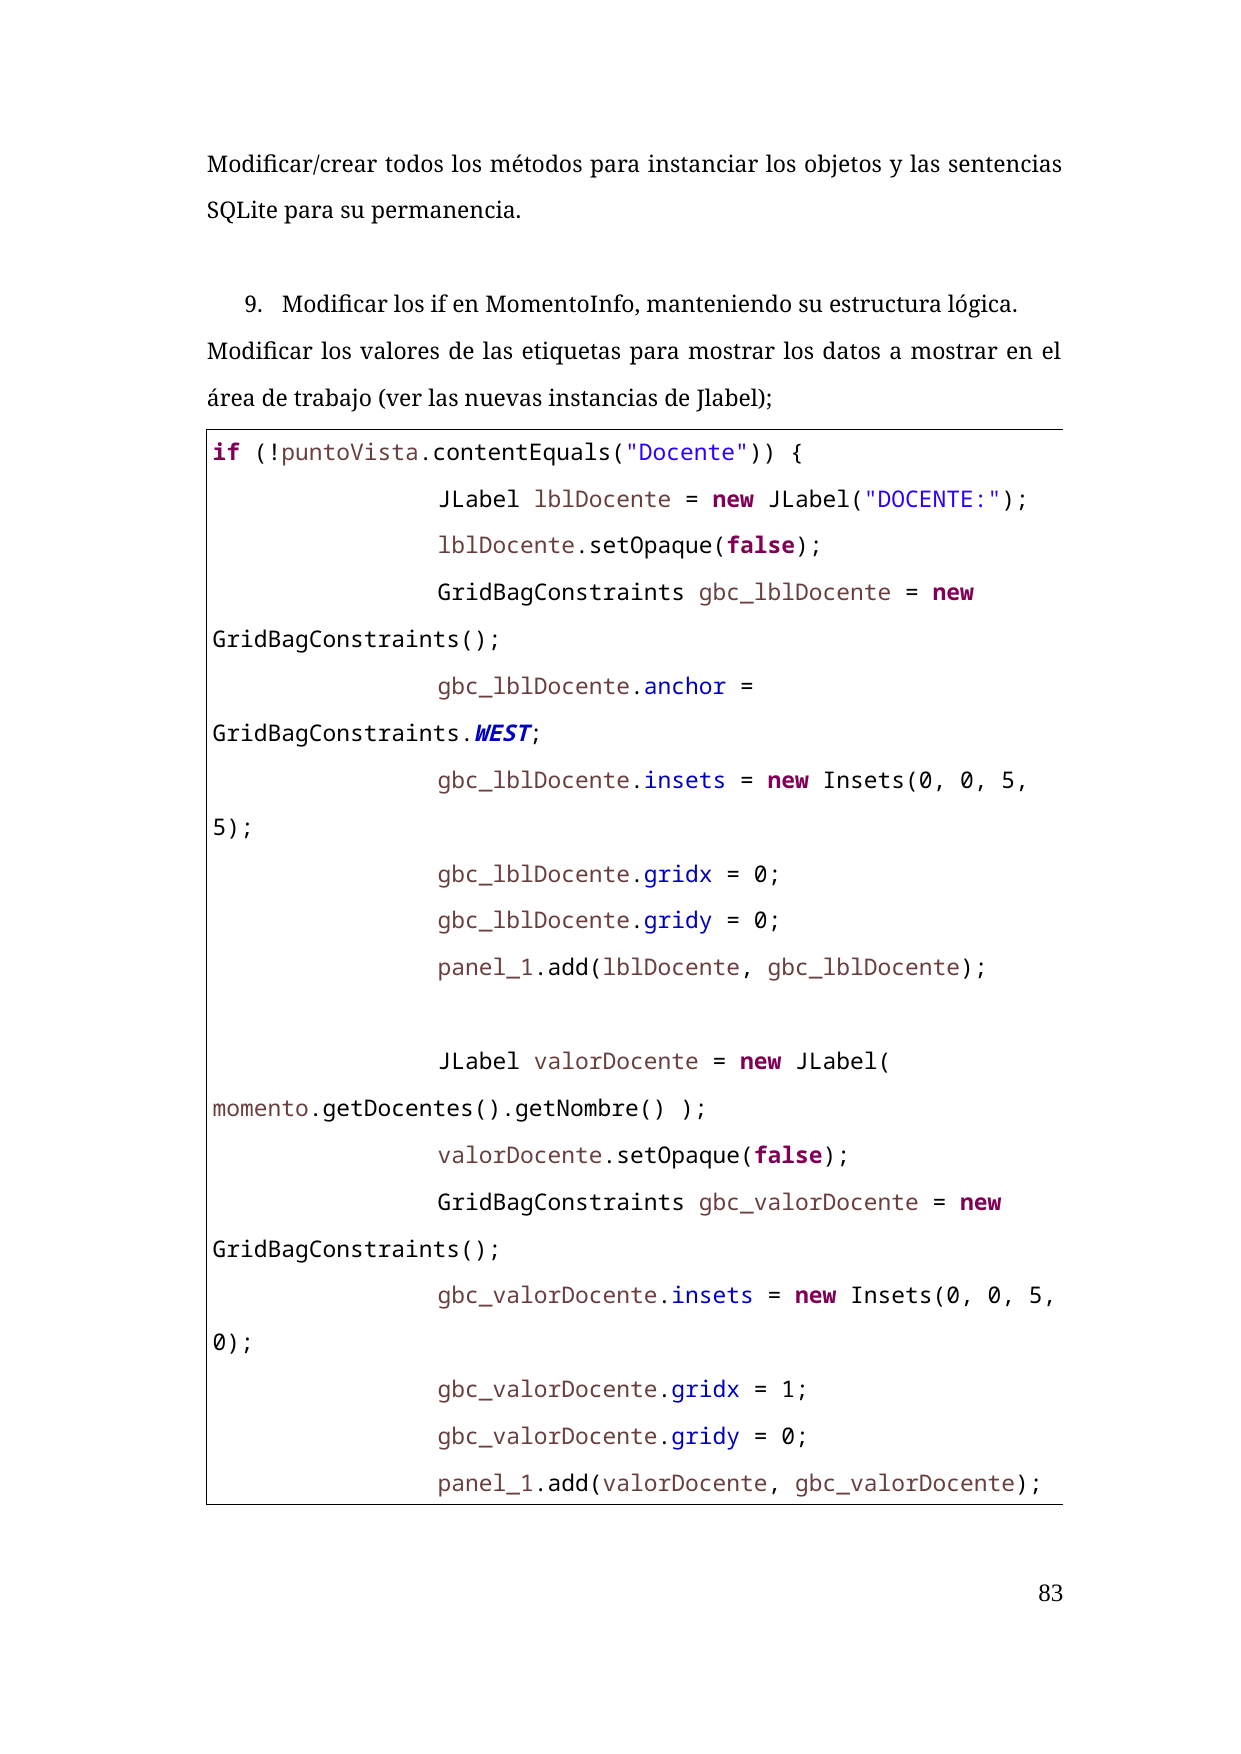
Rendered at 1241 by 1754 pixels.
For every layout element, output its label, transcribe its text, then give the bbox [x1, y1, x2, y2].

table_header if (!puntoVista.contentEquals("Docente")) { JLabel lblDocente = new JLabel("DOCENTE:"); lblDocente.setOpaque(false); GridBagConstraints gbc_lblDocente = new GridBagConstraints(); gbc_lblDocente.anchor = GridBagConstraints.WEST; gbc_lblDocente.insets = new Insets(0, 0, 5, 5); gbc_lblDocente.gridx = 0; gbc_lblDocente.gridy = 0; panel_1.add(lblDocente, gbc_lblDocente); JLabel valorDocente = new JLabel( momento.getDocentes().getNombre() ); valorDocente.setOpaque(false); GridBagConstraints gbc_valorDocente = new GridBagConstraints(); gbc_valorDocente.insets = new Insets(0, 0, 5, 0); gbc_valorDocente.gridx = 1; gbc_valorDocente.gridy = 0; panel_1.add(valorDocente, gbc_valorDocente); [207, 430, 1063, 1504]
list Modificar los if en MomentoInfo, manteniendo su estructura lógica. [244, 288, 1063, 319]
text Modificar los valores de las etiquetas para mostrar los datos a mostrar en el área de trabajo (ver las nuevas instancias de Jlabel); [207, 335, 1063, 413]
text Modificar/crear todos los métodos para instanciar los objetos y las sentencias SQLite para su permanencia. [207, 148, 1063, 226]
